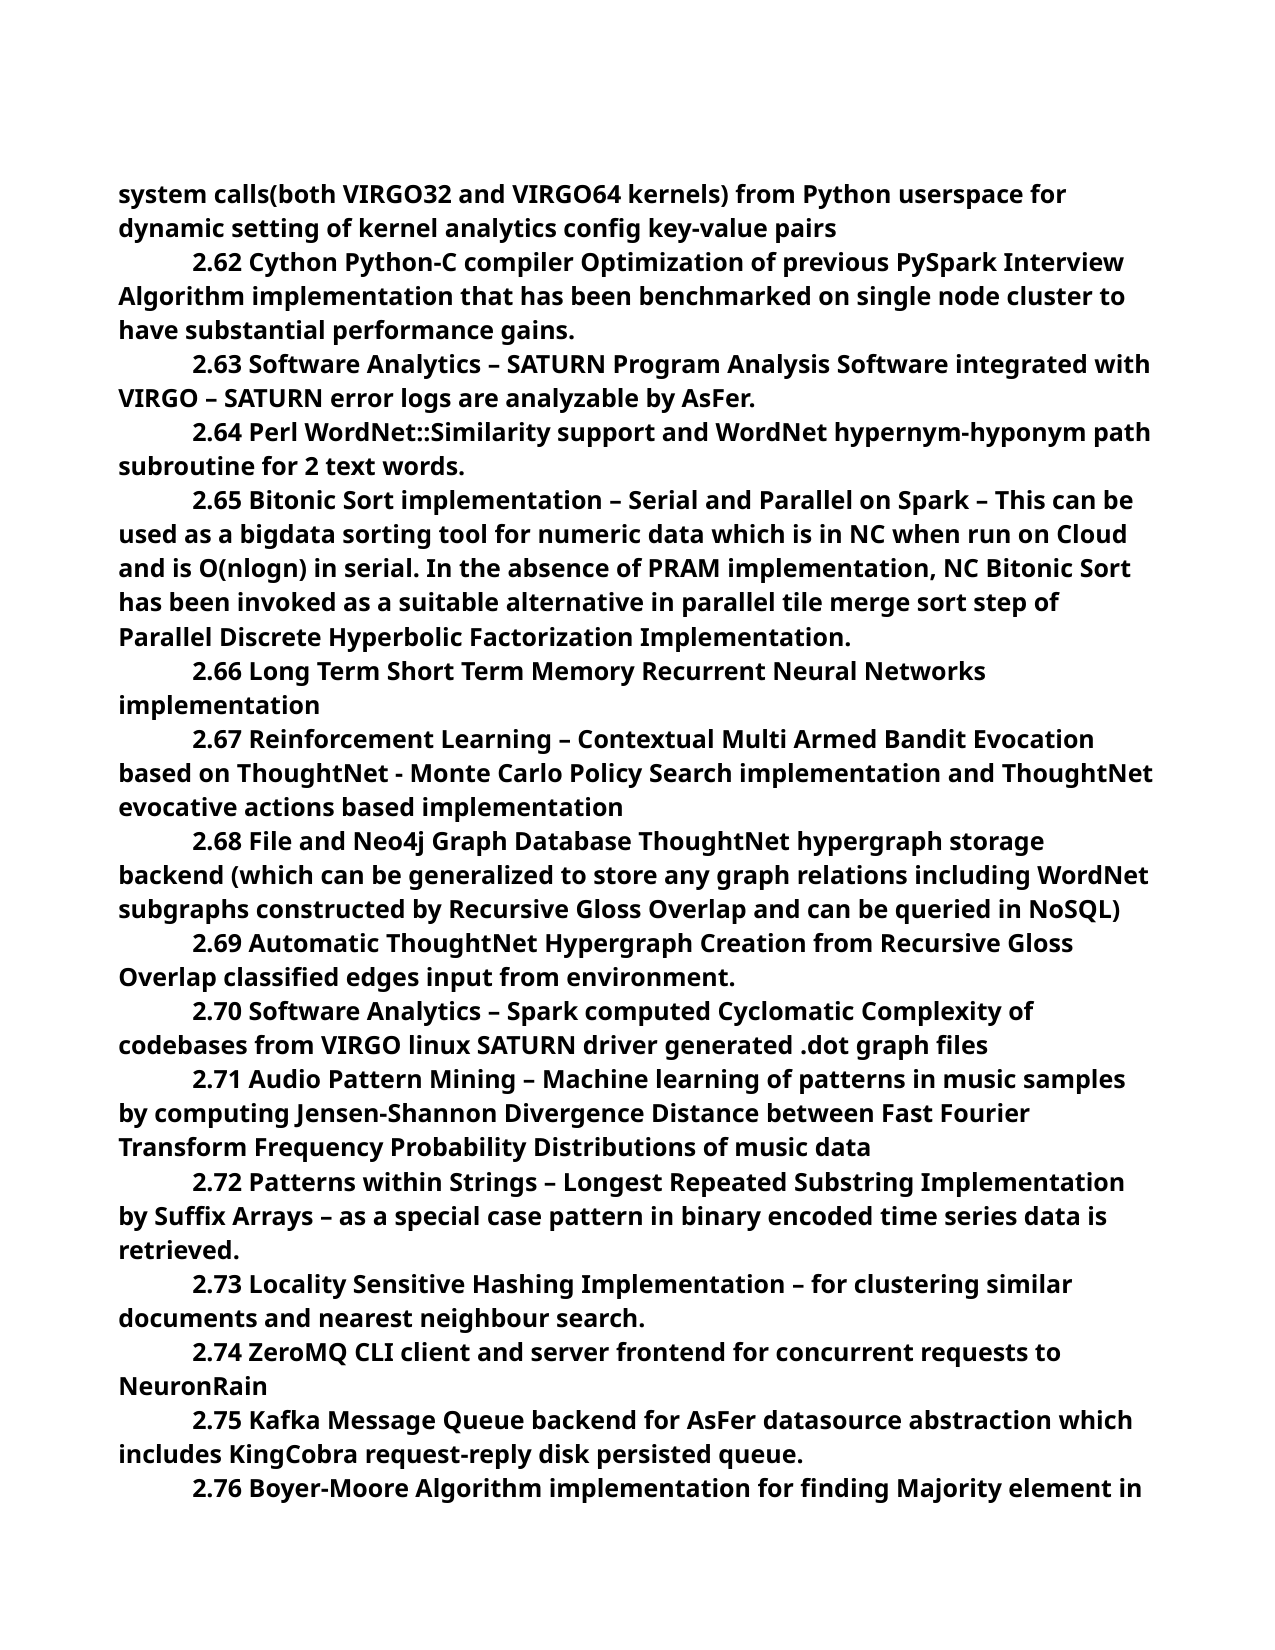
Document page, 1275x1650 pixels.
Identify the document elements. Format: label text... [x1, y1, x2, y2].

text 2.74 ZeroMQ CLI client and server frontend for concurrent requests to NeuronRain [118, 1334, 1157, 1403]
text 2.75 Kafka Message Queue backend for AsFer datasource abstraction which includes KingCobra request-reply disk persisted queue. [118, 1403, 1157, 1471]
text 2.69 Automatic ThoughtNet Hypergraph Creation from Recursive Gloss Overlap classified edges input from environment. [118, 926, 1157, 994]
text 2.76 Boyer-Moore Algorithm implementation for finding Majority element in [118, 1471, 1157, 1505]
text 2.71 Audio Pattern Mining – Machine learning of patterns in music samples by computing Jensen-Shannon Divergence Distance between Fast Fourier Transform Frequency Probability Distributions of music data [118, 1062, 1157, 1164]
text 2.64 Perl WordNet::Similarity support and WordNet hypernym-hyponym path subroutine for 2 text words. [118, 415, 1157, 483]
text 2.67 Reinforcement Learning – Contextual Multi Armed Bandit Evocation based on ThoughtNet - Monte Carlo Policy Search implementation and ThoughtNet evocative actions based implementation [118, 721, 1157, 823]
text 2.63 Software Analytics – SATURN Program Analysis Software integrated with VIRGO – SATURN error logs are analyzable by AsFer. [118, 347, 1157, 415]
text system calls(both VIRGO32 and VIRGO64 kernels) from Python userspace for dynamic setting of kernel analytics config key-value pairs [118, 176, 1157, 244]
text 2.65 Bitonic Sort implementation – Serial and Parallel on Spark – This can be used as a bigdata sorting tool for numeric data which is in NC when run on Cloud and is O(nlogn) in serial. In the absence of PRAM implementation, NC Bitonic Sort has been invoked as a suitable alternative in parallel tile merge sort step of Parallel Discrete Hyperbolic Factorization Implementation. [118, 483, 1157, 653]
text 2.62 Cython Python-C compiler Optimization of previous PySpark Interview Algorithm implementation that has been benchmarked on single node cluster to have substantial performance gains. [118, 244, 1157, 347]
text 2.73 Locality Sensitive Hashing Implementation – for clustering similar documents and nearest neighbour search. [118, 1266, 1157, 1334]
text 2.68 File and Neo4j Graph Database ThoughtNet hypergraph storage backend (which can be generalized to store any graph relations including WordNet subgraphs constructed by Recursive Gloss Overlap and can be queried in NoSQL) [118, 823, 1157, 926]
text 2.72 Patterns within Strings – Longest Repeated Substring Implementation by Suffix Arrays – as a special case pattern in binary encoded time series data is retrieved. [118, 1164, 1157, 1266]
text 2.66 Long Term Short Term Memory Recurrent Neural Networks implementation [118, 653, 1157, 721]
text 2.70 Software Analytics – Spark computed Cyclomatic Complexity of codebases from VIRGO linux SATURN driver generated .dot graph files [118, 994, 1157, 1062]
